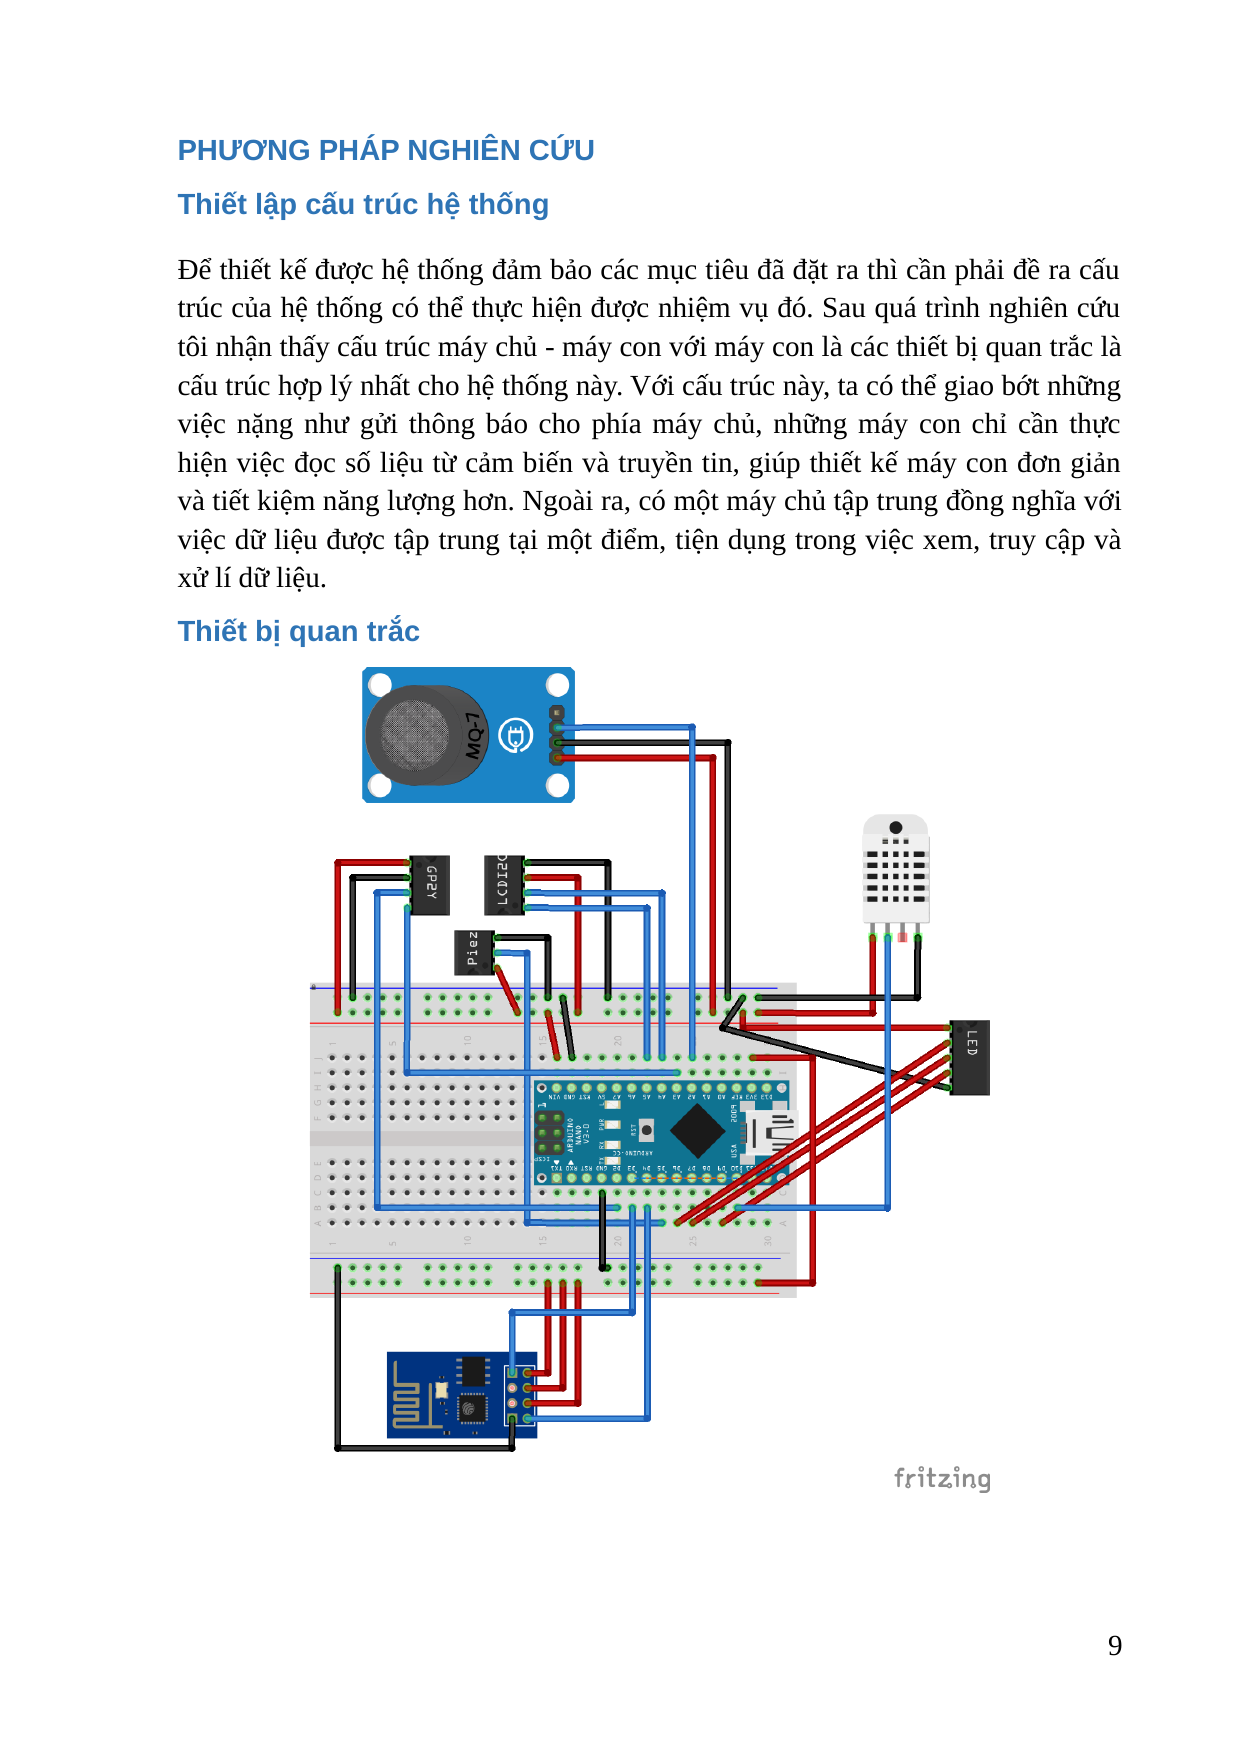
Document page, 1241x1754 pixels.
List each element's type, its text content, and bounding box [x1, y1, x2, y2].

text Để thiết kế được hệ thống đảm bảo các mục tiêu đã đặt ra thì cần phải đề ra cấu trúc của hệ thống có thể thực hiện được nhiệm vụ đó. Sau quá trình nghiên cứu tôi nhận thấy cấu trúc máy chủ - máy con với máy con là các thiết bị quan trắc là cấu trúc hợp lý nhất cho hệ thống này. Với cấu trúc này, ta có thể giao bớt những việc nặng như gửi thông báo cho phía máy chủ, những máy con chỉ cần thực hiện việc đọc số liệu từ cảm biến và truyền tin, giúp thiết kế máy con đơn giản và tiết kiệm năng lượng hơn. Ngoài ra, có một máy chủ tập trung đồng nghĩa với việc dữ liệu được tập trung tại một điểm, tiện dụng trong việc xem, truy cập và xử lí dữ liệu. [177, 252, 1122, 594]
subtitle Thiết bị quan trắc [177, 614, 1122, 647]
picture [309, 667, 990, 1493]
subtitle Thiết lập cấu trúc hệ thống [177, 187, 1122, 220]
subtitle PHƯƠNG PHÁP NGHIÊN CỨU [177, 133, 1122, 167]
